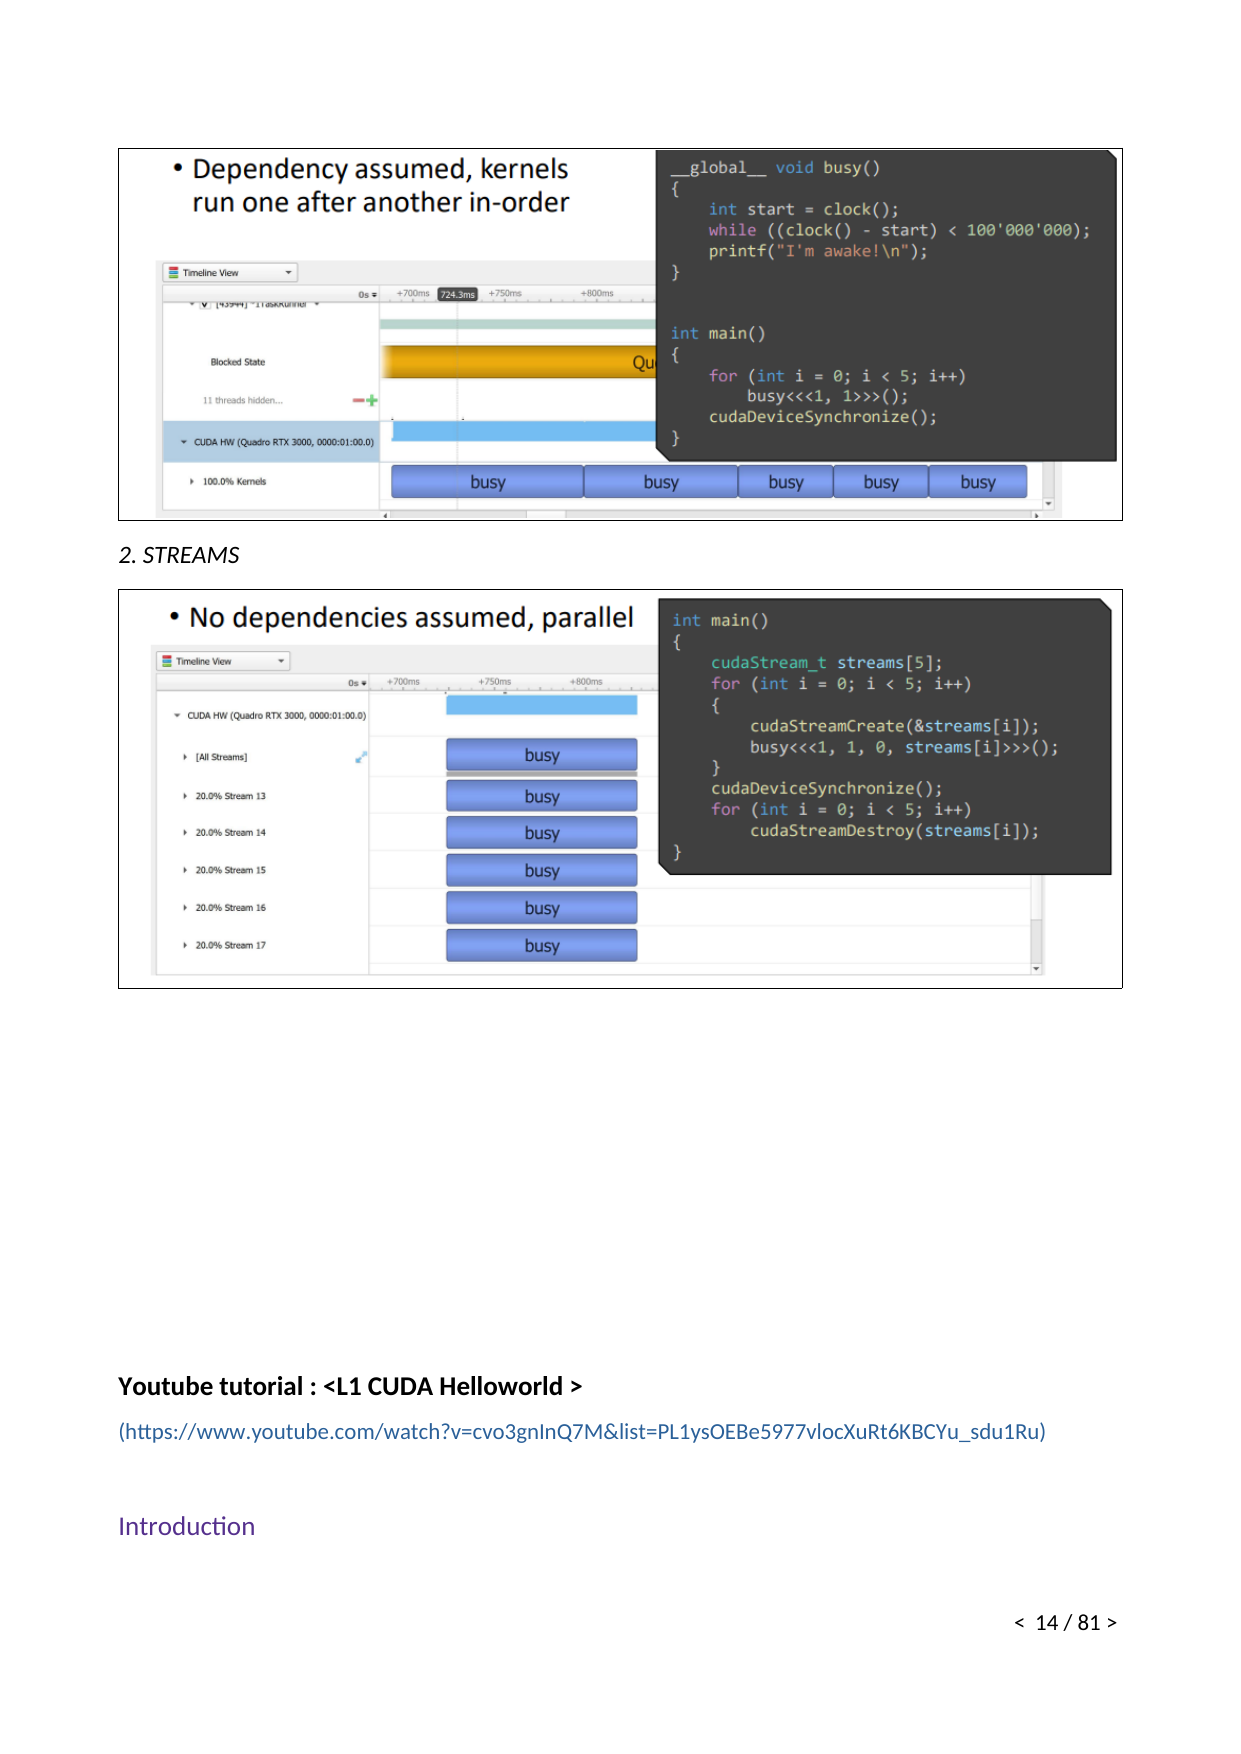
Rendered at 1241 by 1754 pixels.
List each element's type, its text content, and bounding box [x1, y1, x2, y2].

text (https://www.youtube.com/watch?v=cvo3gnInQ7M&list=PL1ysOEBe5977vlocXuRt6KBCYu_sdu1Ru) [118, 1417, 1122, 1445]
text 2. STREAMS [118, 539, 1122, 570]
picture [121, 150, 1119, 518]
subtitle Introduction [118, 1509, 1122, 1542]
picture [121, 592, 1119, 986]
subtitle Youtube tutorial : <L1 CUDA Helloworld > [118, 1369, 1122, 1402]
